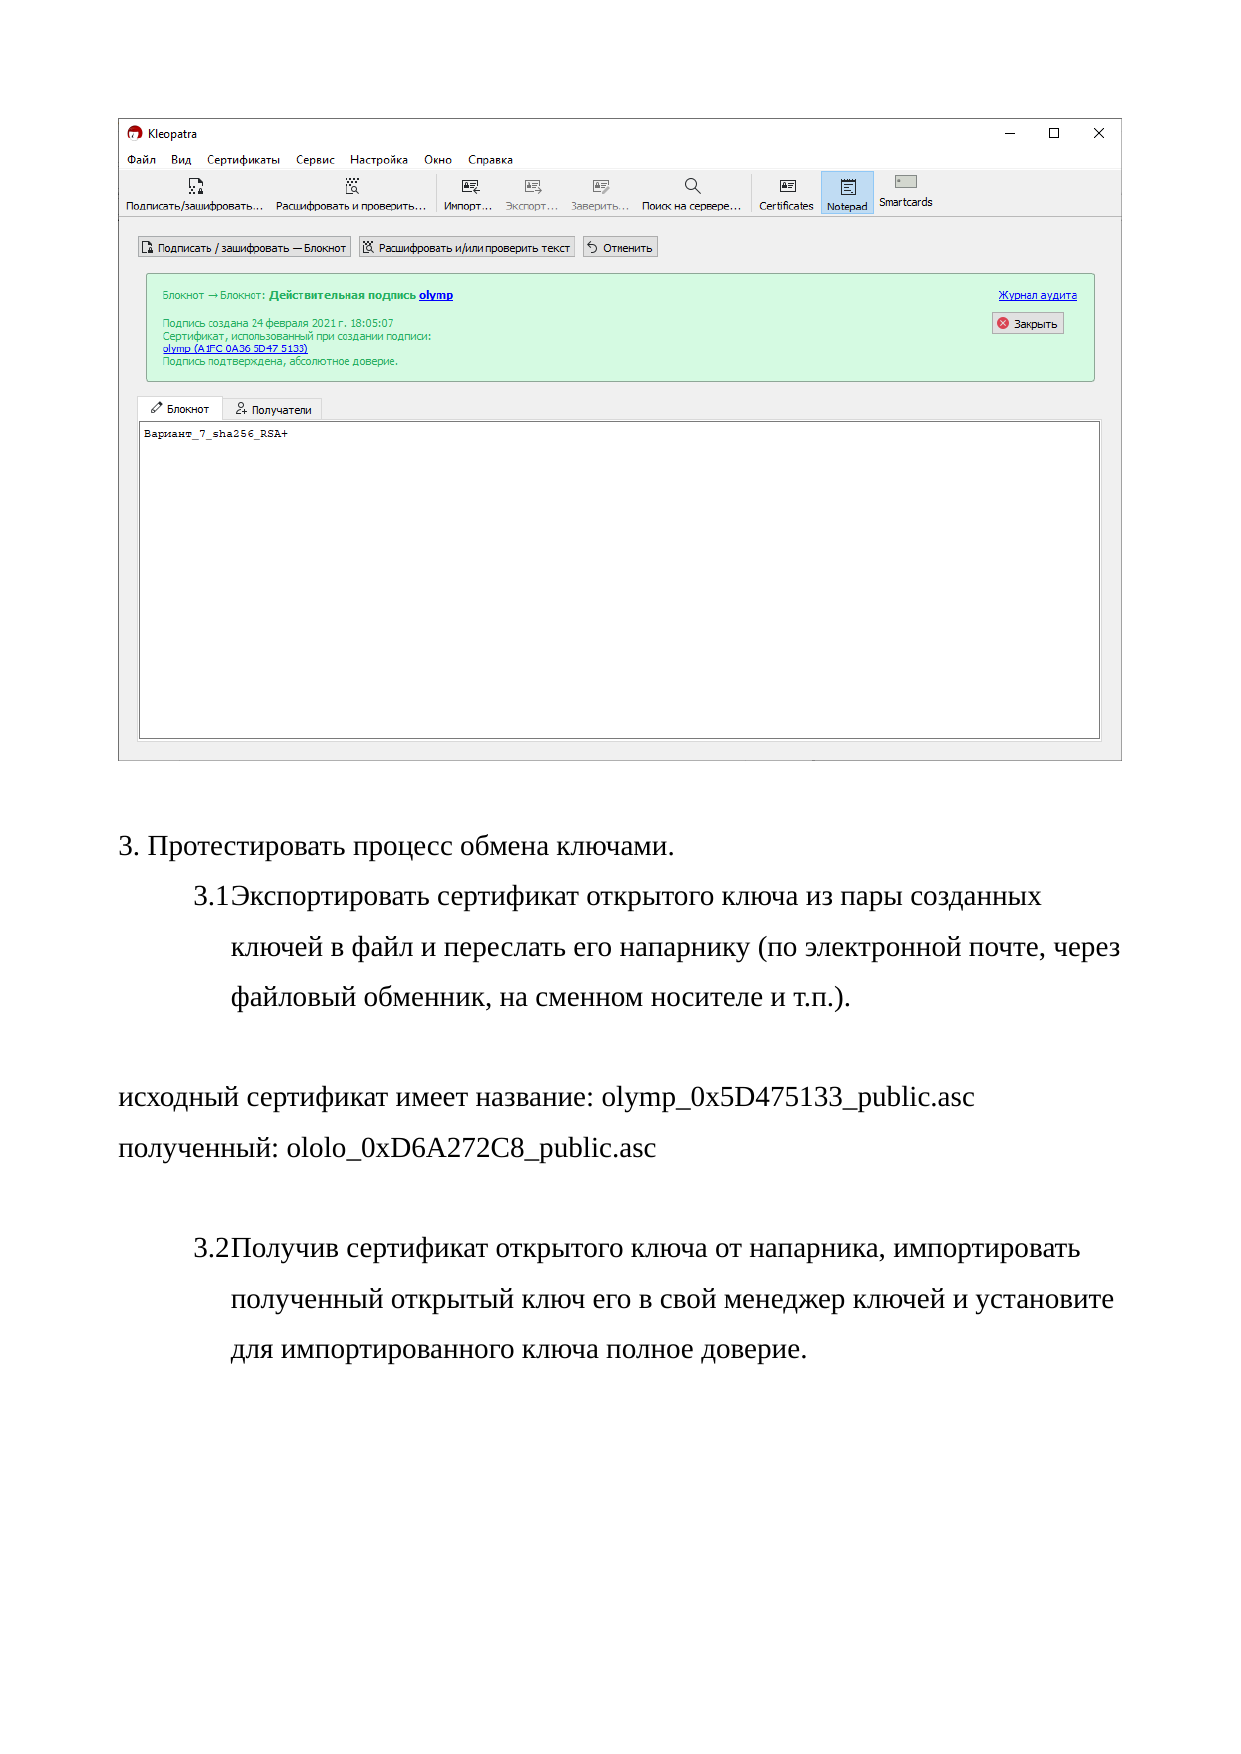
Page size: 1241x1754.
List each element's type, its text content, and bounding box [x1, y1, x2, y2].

list Получив сертификат открытого ключа от напарника, импортировать полученный открытый ключ его в свой менеджер ключей и установите для импортированного ключа полное доверие. [193, 1231, 1122, 1365]
text исходный сертификат имеет название: olymp_0x5D475133_public.asc [118, 1079, 1122, 1113]
text 3. Протестировать процесс обмена ключами. [118, 828, 1122, 862]
list Экспортировать сертификат открытого ключа из пары созданных ключей в файл и переслать его напарнику (по электронной почте, через файловый обменник, на сменном носителе и т.п.). [193, 878, 1122, 1012]
text полученный: ololo_0xD6A272C8_public.asc [118, 1130, 1122, 1163]
picture [118, 118, 1122, 761]
